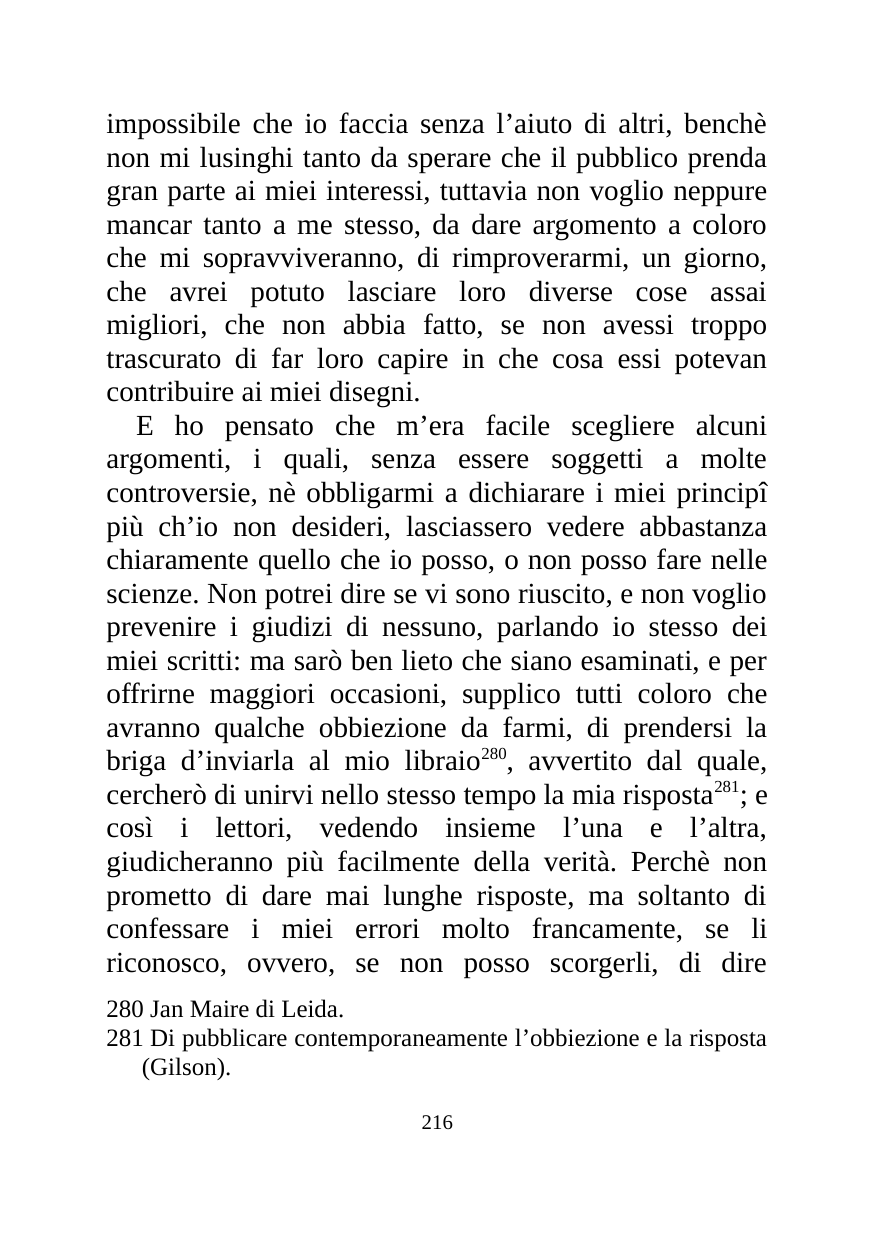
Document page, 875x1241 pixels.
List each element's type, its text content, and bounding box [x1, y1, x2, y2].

text impossibile che io faccia senza l’aiuto di altri, benchè non mi lusinghi tanto da sperare che il pubblico prenda gran parte ai miei interessi, tuttavia non voglio neppure mancar tanto a me stesso, da dare argomento a coloro che mi sopravviveranno, di rimproverarmi, un giorno, che avrei potuto lasciare loro diverse cose assai migliori, che non abbia fatto, se non avessi troppo trascurato di far loro capire in che cosa essi potevan contribuire ai miei disegni. [106, 106, 768, 408]
text E ho pensato che m’era facile scegliere alcuni argomenti, i quali, senza essere soggetti a molte controversie, nè obbligarmi a dichiarare i miei principî più ch’io non desideri, lasciassero vedere abbastanza chiaramente quello che io posso, o non posso fare nelle scienze. Non potrei dire se vi sono riuscito, e non voglio prevenire i giudizi di nessuno, parlando io stesso dei miei scritti: ma sarò ben lieto che siano esaminati, e per offrirne maggiori occasioni, supplico tutti coloro che avranno qualche obbiezione da farmi, di prendersi la briga d’inviarla al mio libraio, avvertito dal quale, cercherò di unirvi nello stesso tempo la mia risposta; e così i lettori, vedendo insieme l’una e l’altra, giudicheranno più facilmente della verità. Perchè non prometto di dare mai lunghe risposte, ma soltanto di confessare i miei errori molto francamente, se li riconosco, ovvero, se non posso scorgerli, di dire [106, 408, 768, 978]
text Di pubblicare contemporaneamente l’obbiezione e la risposta (Gilson). [106, 1023, 768, 1080]
text Jan Maire di Leida. [106, 994, 768, 1023]
